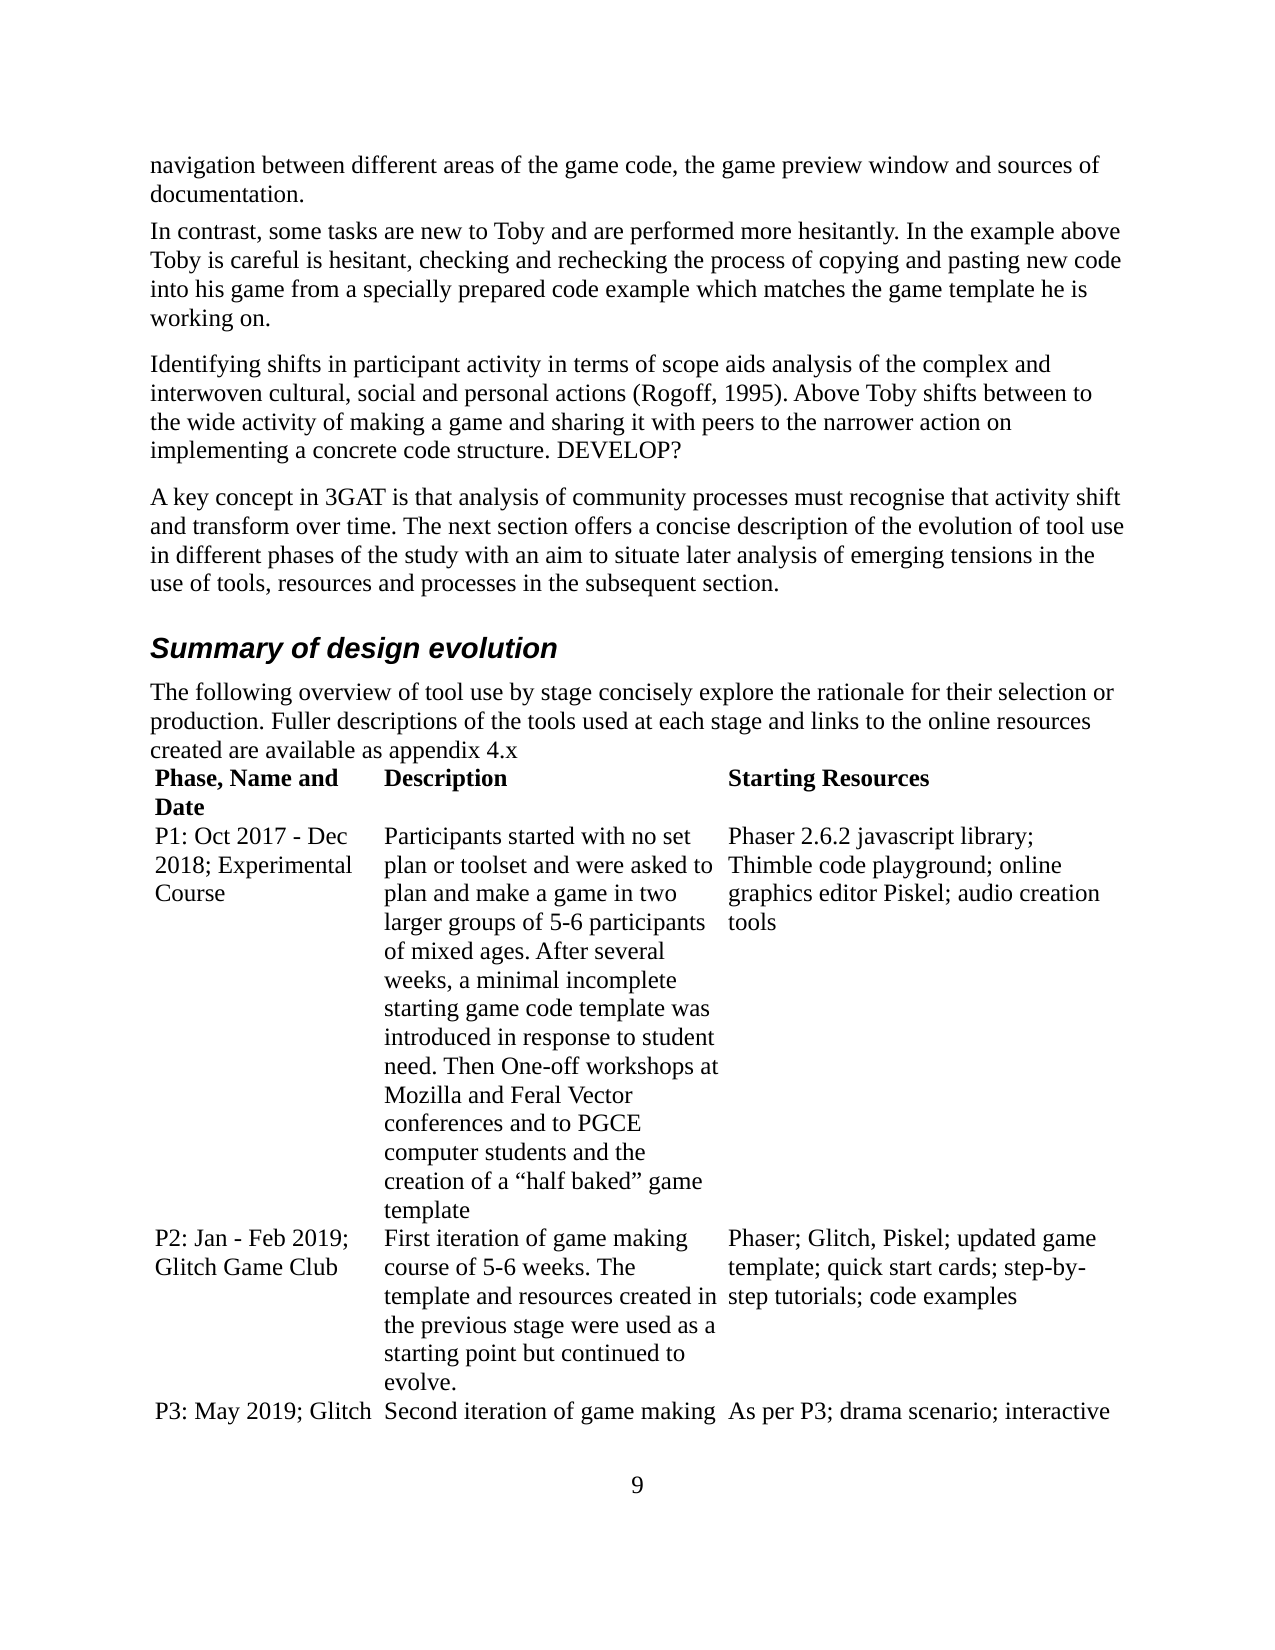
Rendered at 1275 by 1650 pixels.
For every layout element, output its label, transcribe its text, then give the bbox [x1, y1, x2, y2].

table_cell Phaser; Glitch, Piskel; updated game template; quick start cards; step-by-step tutorials; code examples [724, 1224, 1125, 1396]
table_cell First iteration of game making course of 5-6 weeks. The template and resources created in the previous stage were used as a starting point but continued to evolve. [379, 1224, 723, 1396]
table_cell Phaser 2.6.2 javascript library; Thimble code playground; online graphics editor Piskel; audio creation tools [724, 821, 1125, 1223]
text Identifying shifts in participant activity in terms of scope aids analysis of the complex and interwoven cultural, social and personal actions (Rogoff, 1995). Above Toby shifts between to the wide activity of making a game and sharing it with peers to the narrower action on implementing a concrete code structure. DEVELOP? [150, 349, 1125, 464]
table_header Phase, Name and Date [150, 764, 379, 821]
text The following overview of tool use by stage concisely explore the rationale for their selection or production. Fuller descriptions of the tools used at each stage and links to the online resources created are available as appendix 4.x [150, 677, 1125, 763]
table_cell P2: Jan - Feb 2019; Glitch Game Club [150, 1224, 379, 1396]
table_cell As per P3; drama scenario; interactive [724, 1396, 1125, 1425]
table_cell P1: Oct 2017 - Dec 2018; Experimental Course [150, 821, 379, 1223]
subtitle Summary of design evolution [150, 631, 1125, 665]
table_cell Second iteration of game making [379, 1396, 723, 1425]
table_header Description [379, 764, 723, 821]
text A key concept in 3GAT is that analysis of community processes must recognise that activity shift and transform over time. The next section offers a concise description of the evolution of tool use in different phases of the study with an aim to situate later analysis of emerging tensions in the use of tools, resources and processes in the subsequent section. [150, 482, 1125, 597]
text In contrast, some tasks are new to Toby and are performed more hesitantly. In the example above Toby is careful is hesitant, checking and rechecking the process of copying and pasting new code into his game from a specially prepared code example which matches the game template he is working on. [150, 216, 1125, 331]
table_cell Participants started with no set plan or toolset and were asked to plan and make a game in two larger groups of 5-6 participants of mixed ages. After several weeks, a minimal incomplete starting game code template was introduced in response to student need. Then One-off workshops at Mozilla and Feral Vector conferences and to PGCE computer students and the creation of a “half baked” game template [379, 821, 723, 1223]
table_cell P3: May 2019; Glitch [150, 1396, 379, 1425]
text navigation between different areas of the game code, the game preview window and sources of documentation. [150, 150, 1125, 207]
table_header Starting Resources [724, 764, 1125, 821]
